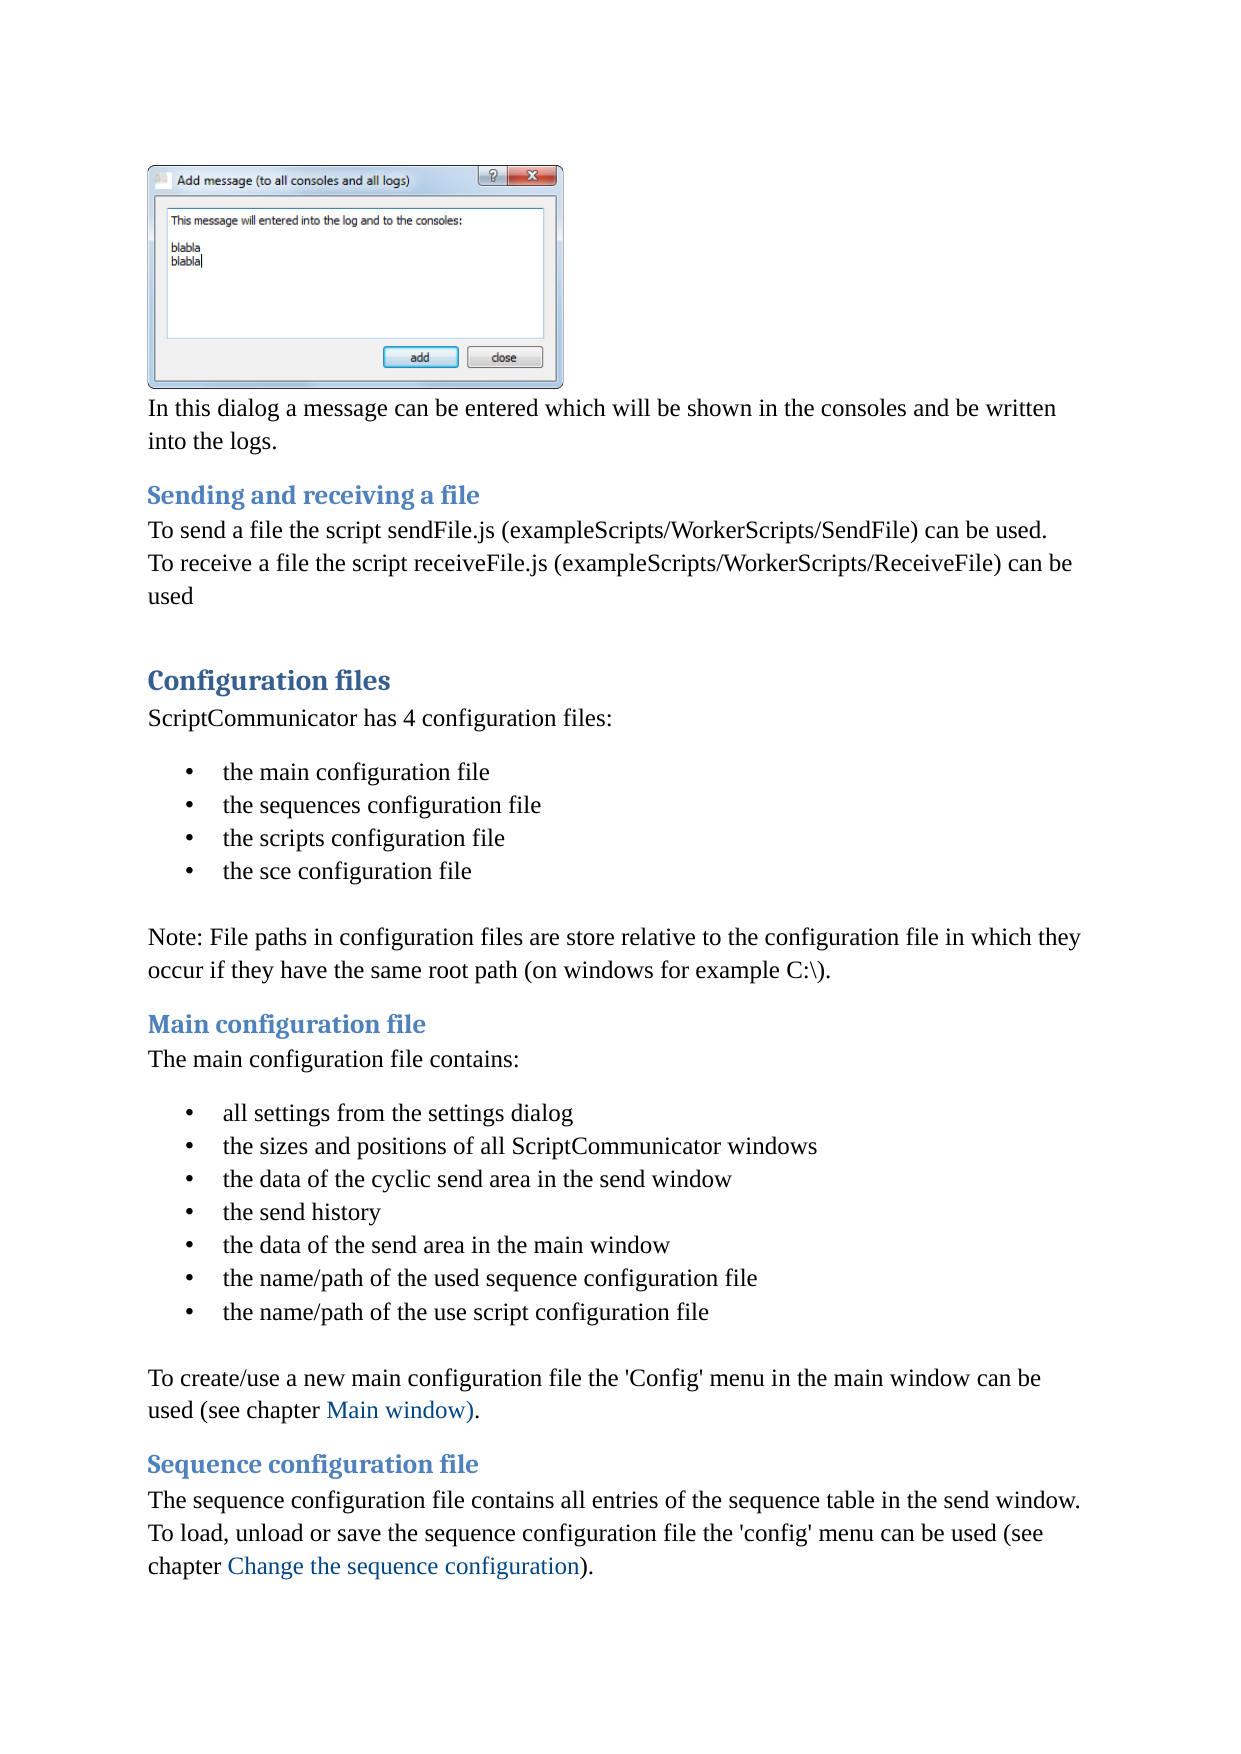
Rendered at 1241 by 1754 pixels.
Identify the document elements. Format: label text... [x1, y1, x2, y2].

list the sce configuration file [185, 856, 1093, 885]
subtitle Configuration files [148, 664, 1093, 698]
text Note: File paths in configuration files are store relative to the configuration file in which they occur if they have the same root path (on windows for example C:\). [148, 922, 1093, 984]
list all settings from the settings dialog [185, 1098, 1093, 1127]
text In this dialog a message can be entered which will be shown in the consoles and be written into the logs. [148, 148, 1093, 454]
picture [147, 165, 564, 389]
text To receive a file the script receiveFile.js (exampleScripts/WorkerScripts/ReceiveFile) can be used [148, 548, 1093, 610]
list the sizes and positions of all ScriptCommunicator windows [185, 1131, 1093, 1160]
list the send history [185, 1197, 1093, 1226]
subtitle Main configuration file [148, 1009, 1093, 1040]
text ScriptCommunicator has 4 configuration files: [148, 703, 1093, 732]
list the main configuration file [185, 757, 1093, 786]
subtitle Sending and receiving a file [148, 480, 1093, 511]
list the data of the cyclic send area in the send window [185, 1164, 1093, 1193]
text To send a file the script sendFile.js (exampleScripts/WorkerScripts/SendFile) can be used. [148, 515, 1093, 544]
list the scripts configuration file [185, 823, 1093, 852]
list The sequence configuration file contains all entries of the sequence table in the send window. To load, unload or save the sequence configuration file the 'config' menu can be used (see chapter Change the sequence configuration). [148, 1485, 1093, 1580]
list the sequences configuration file [185, 790, 1093, 819]
text The main configuration file contains: [148, 1044, 1093, 1073]
list the name/path of the use script configuration file [185, 1297, 1093, 1325]
list the data of the send area in the main window [185, 1231, 1093, 1259]
list the name/path of the used sequence configuration file [185, 1263, 1093, 1292]
text To create/use a new main configuration file the 'Config' menu in the main window can be used (see chapter Main window). [148, 1363, 1093, 1424]
subtitle Sequence configuration file [148, 1449, 1093, 1481]
